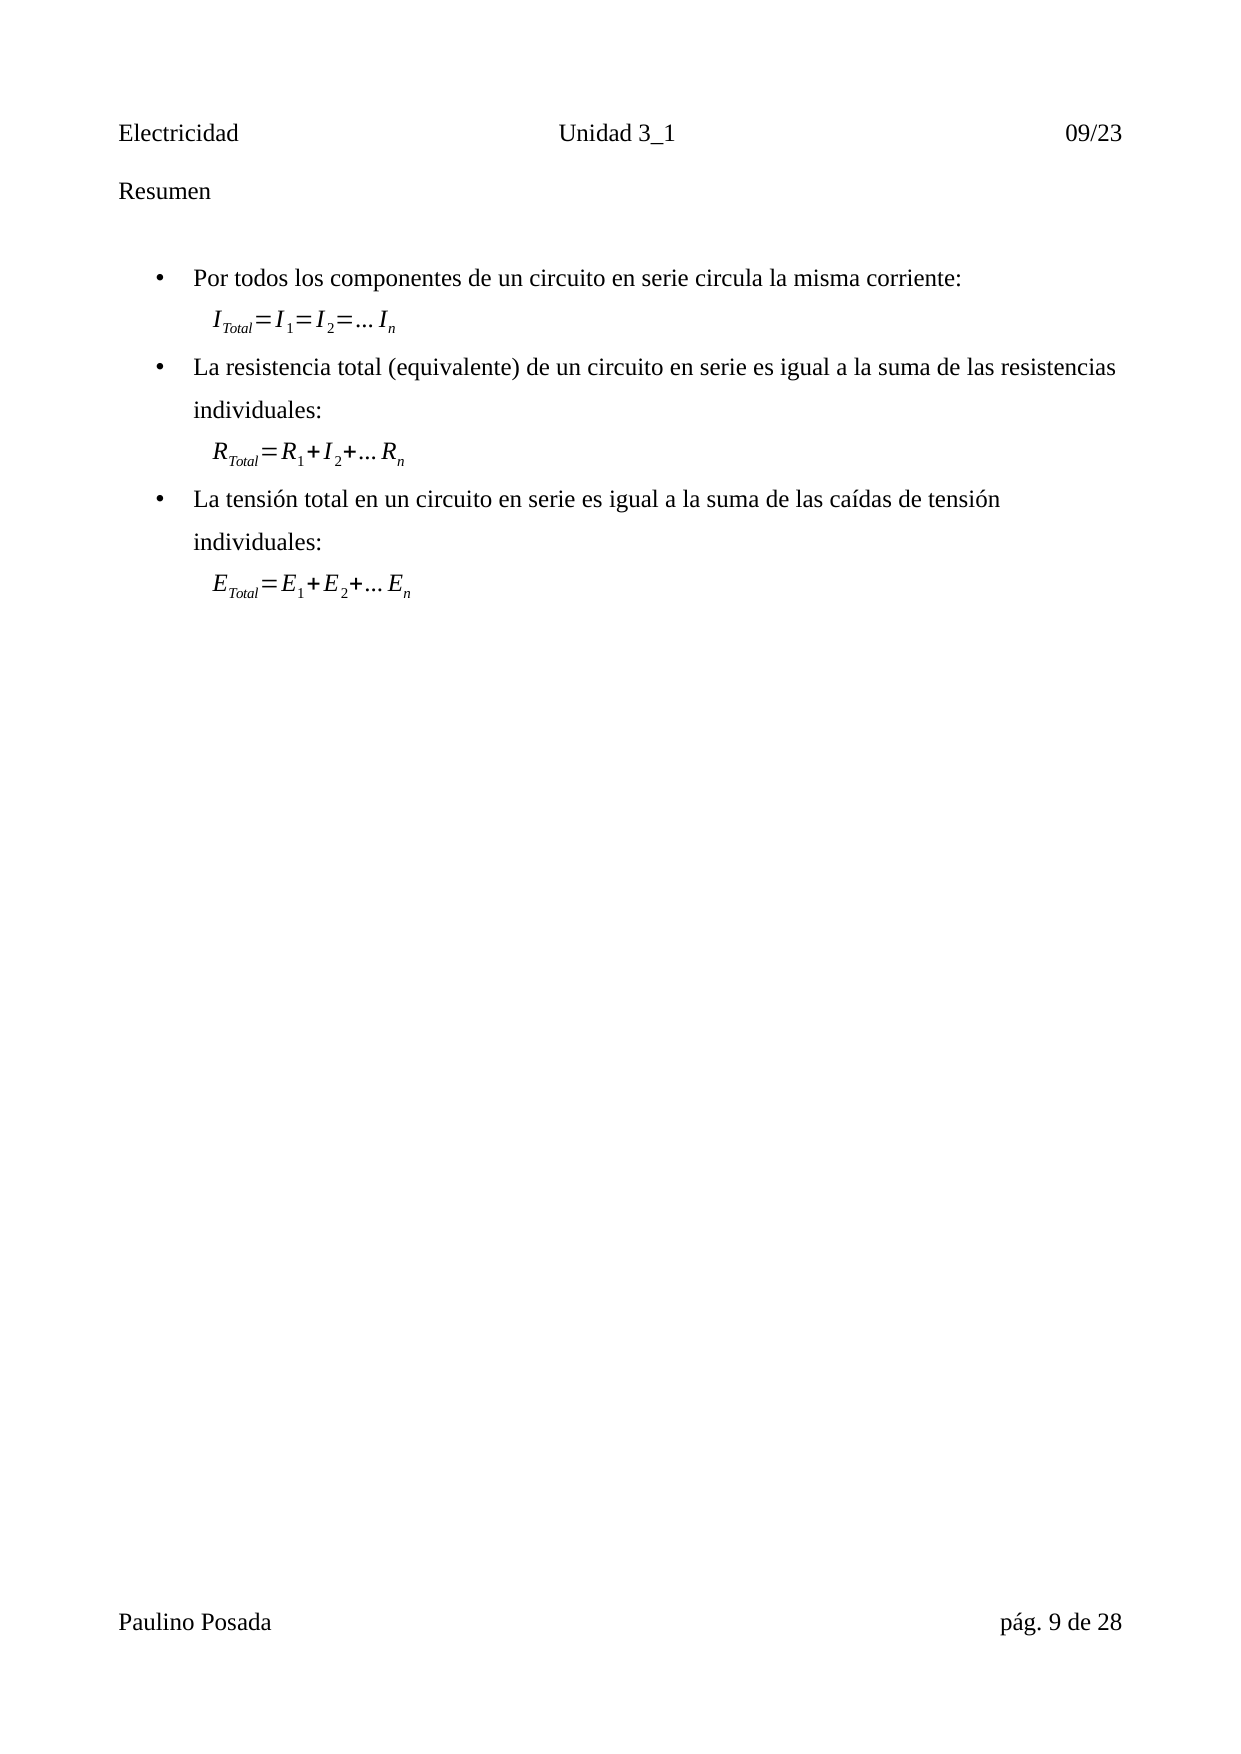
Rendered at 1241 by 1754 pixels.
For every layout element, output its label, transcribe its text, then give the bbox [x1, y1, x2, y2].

list La tensión total en un circuito en serie es igual a la suma de las caídas de tensión individuales: [156, 484, 1122, 556]
list Por todos los componentes de un circuito en serie circula la misma corriente: [156, 263, 1122, 291]
list La resistencia total (equivalente) de un circuito en serie es igual a la suma de las resistencias individuales: [156, 352, 1122, 423]
text Resumen [118, 176, 1122, 205]
